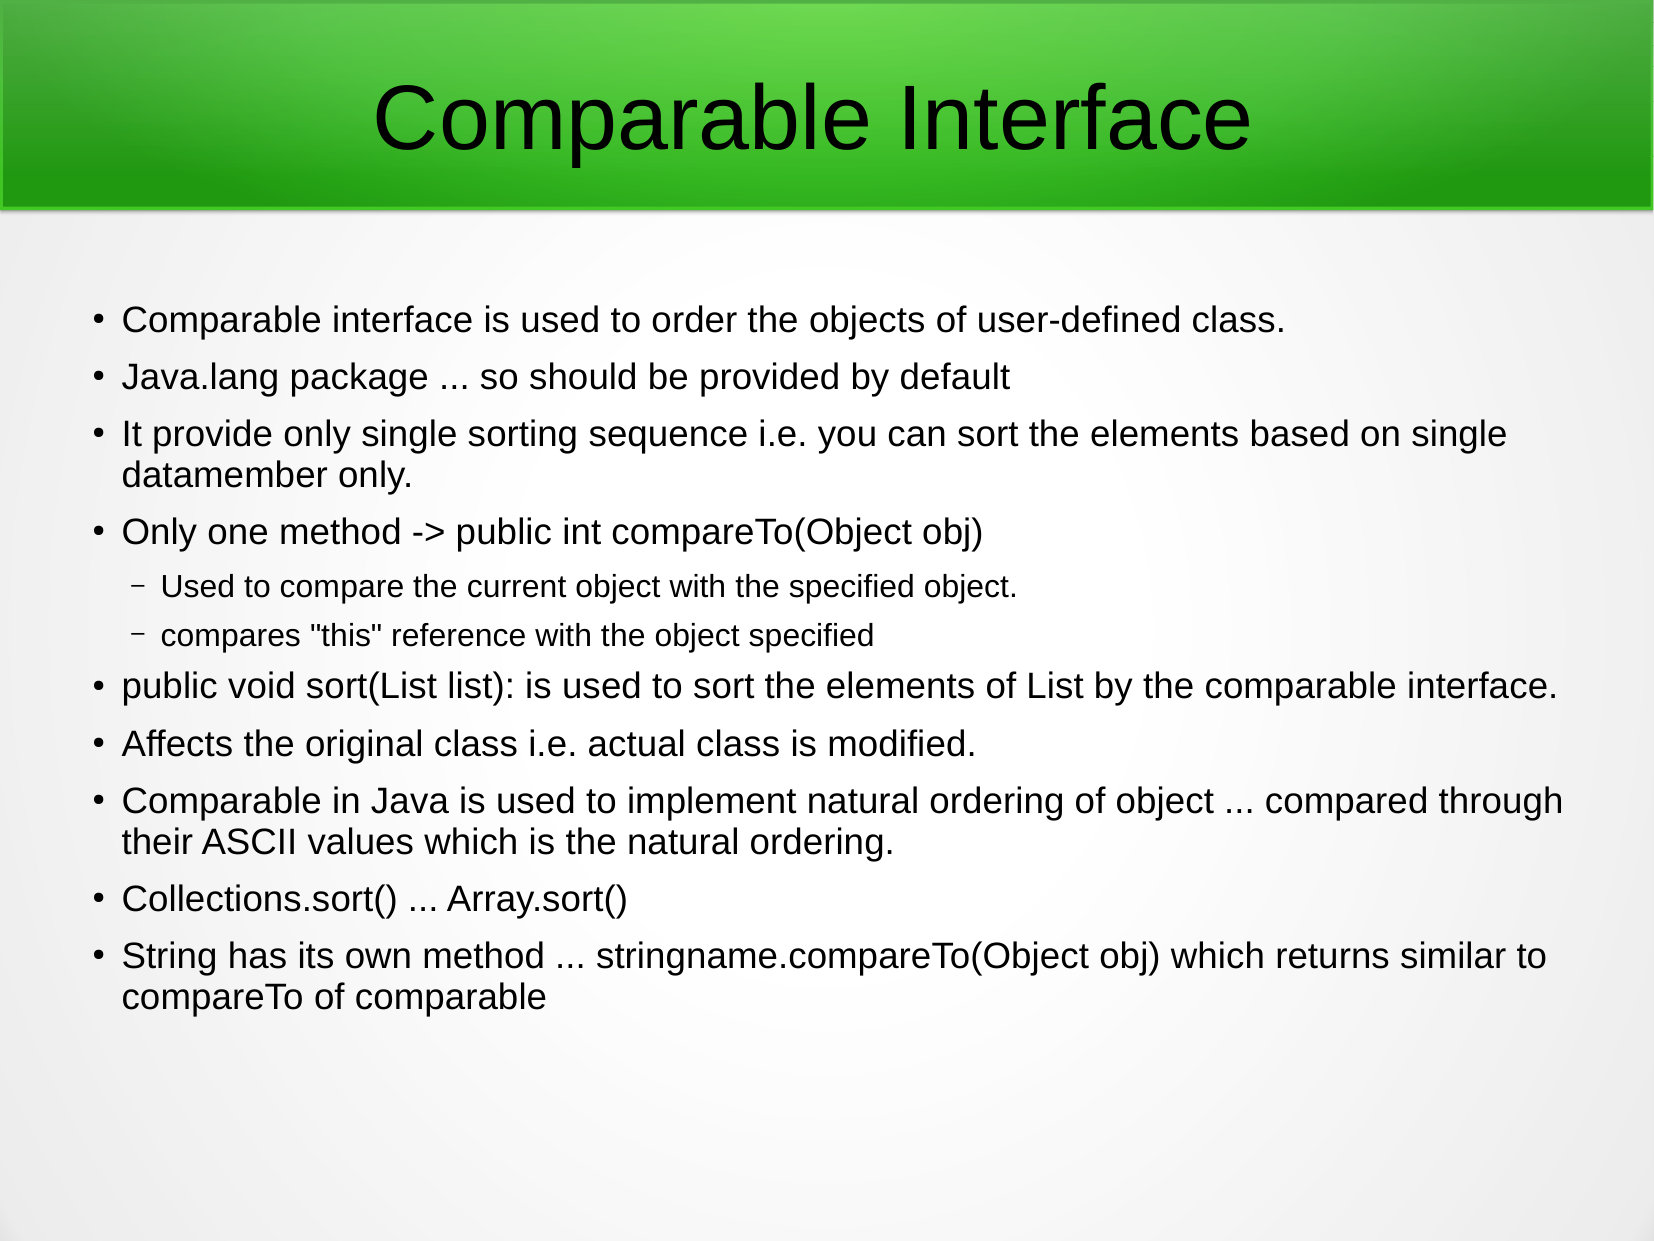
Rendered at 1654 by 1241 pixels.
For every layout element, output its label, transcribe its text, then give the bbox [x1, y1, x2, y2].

title Comparable Interface [82, 47, 1571, 189]
list Comparable interface is used to order the objects of user-defined class. Java.lang package ... so should be provided by default It provide only single sorting sequence i.e. you can sort the elements based on single datamember only. Only one method -> public int compareTo(Object obj) Used to compare the current object with the specified object. compares "this" reference with the object specified public void sort(List list): is used to sort the elements of List by the comparable interface. Affects the original class i.e. actual class is modified. Comparable in Java is used to implement natural ordering of object ... compared through their ASCII values which is the natural ordering. Collections.sort() ... Array.sort() String has its own method ... stringname.compareTo(Object obj) which returns similar to compareTo of comparable [82, 299, 1571, 1019]
